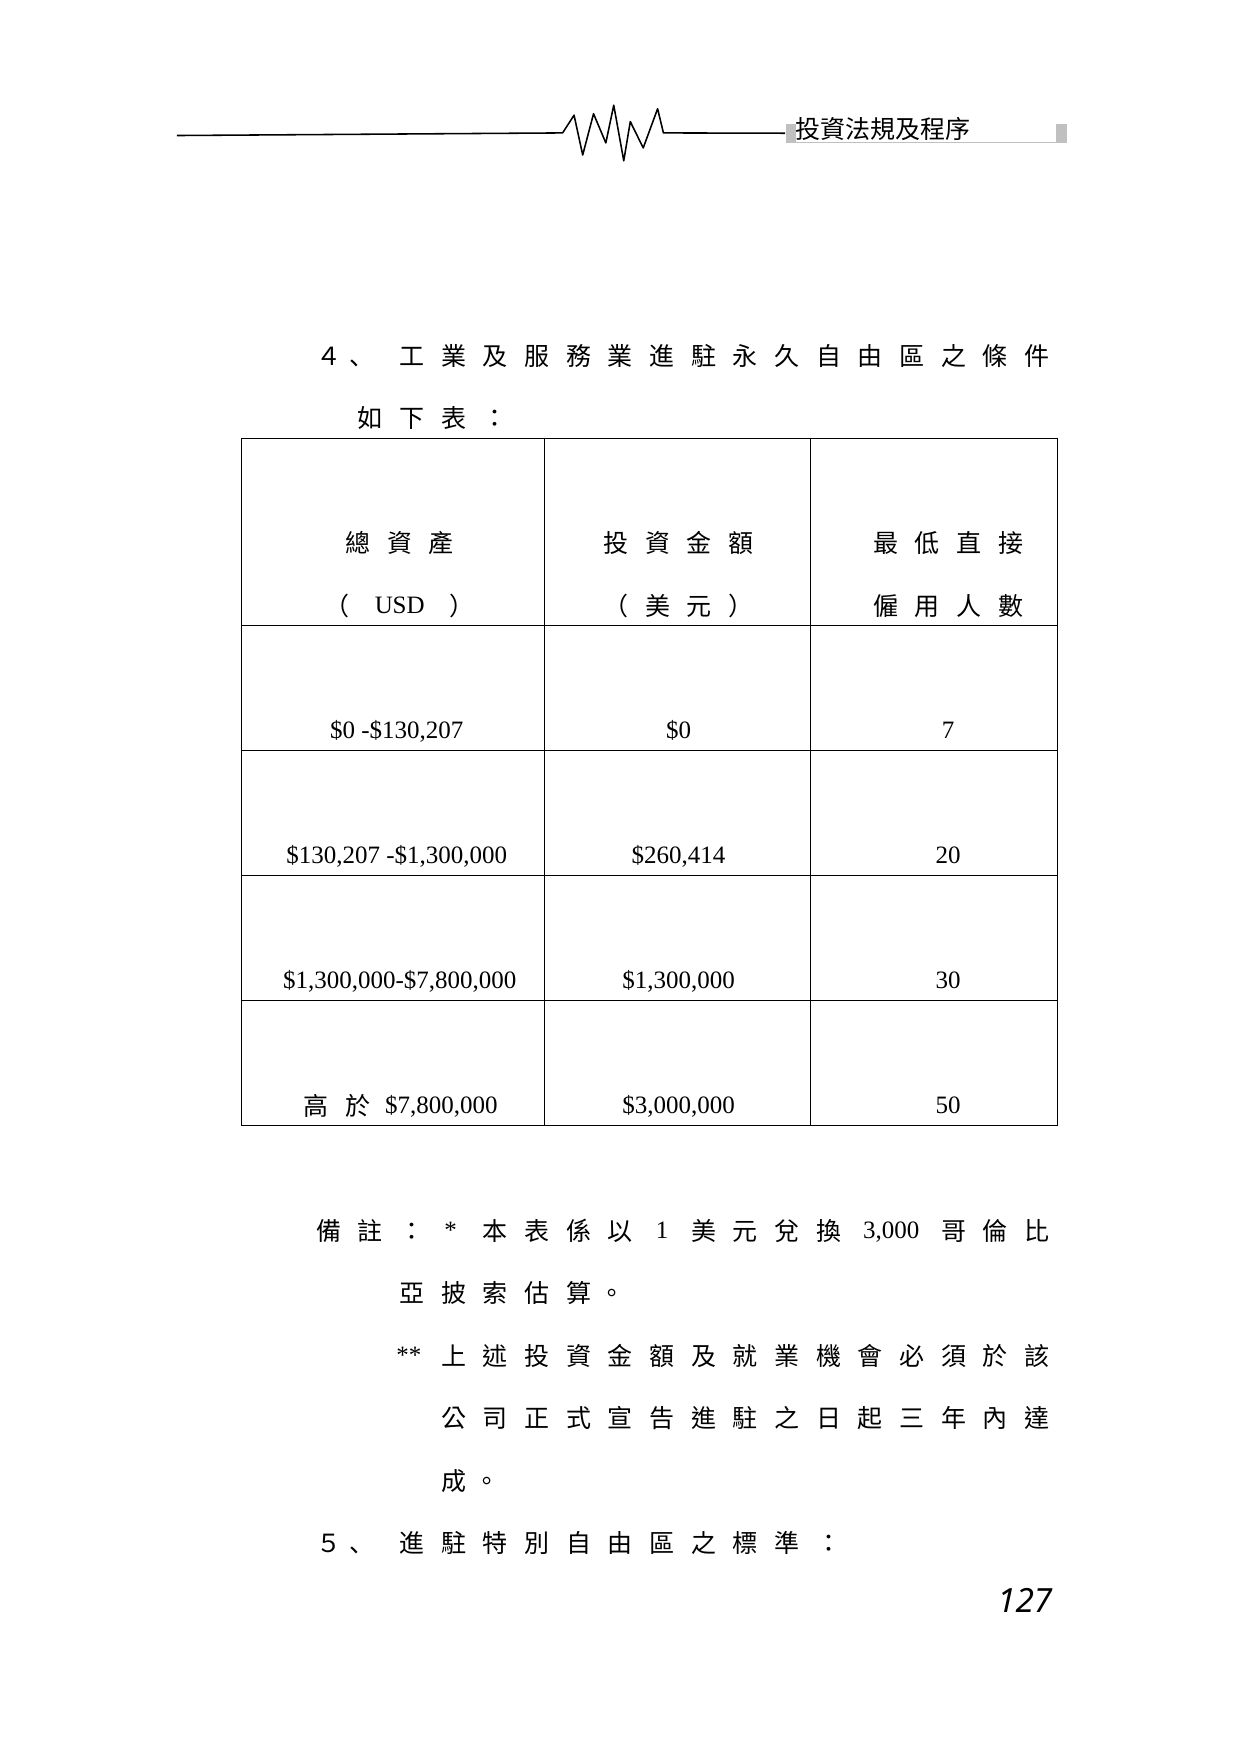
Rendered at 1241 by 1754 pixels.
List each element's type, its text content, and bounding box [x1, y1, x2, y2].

table_cell 50 [811, 1001, 1057, 1125]
table_header 投資金額（美元） [545, 439, 810, 625]
table_cell $1,300,000-$7,800,000 [242, 876, 544, 1000]
table_cell $0 [545, 626, 810, 750]
text 備註：* 本表係以1美元兌換3,000哥倫比亞披索估算。 [281, 1188, 1058, 1313]
table_cell 30 [811, 876, 1057, 1000]
table_header 總資產（USD） [242, 439, 544, 625]
text ** 上述投資金額及就業機會必須於該公司正式宣告進駐之日起三年內達成。 [360, 1313, 1058, 1500]
table_cell $3,000,000 [545, 1001, 810, 1125]
table_cell $0 -$130,207 [242, 626, 544, 750]
text ４、工業及服務業進駐永久自由區之條件如下表： [281, 313, 1058, 438]
table_cell 20 [811, 751, 1057, 875]
table_cell $260,414 [545, 751, 810, 875]
table_cell $1,300,000 [545, 876, 810, 1000]
text ５、進駐特別自由區之標準： [281, 1500, 1058, 1563]
table_cell 7 [811, 626, 1057, 750]
table_header 最低直接僱用人數 [811, 439, 1057, 625]
table_cell $130,207 -$1,300,000 [242, 751, 544, 875]
table_cell 高於$7,800,000 [242, 1001, 544, 1125]
